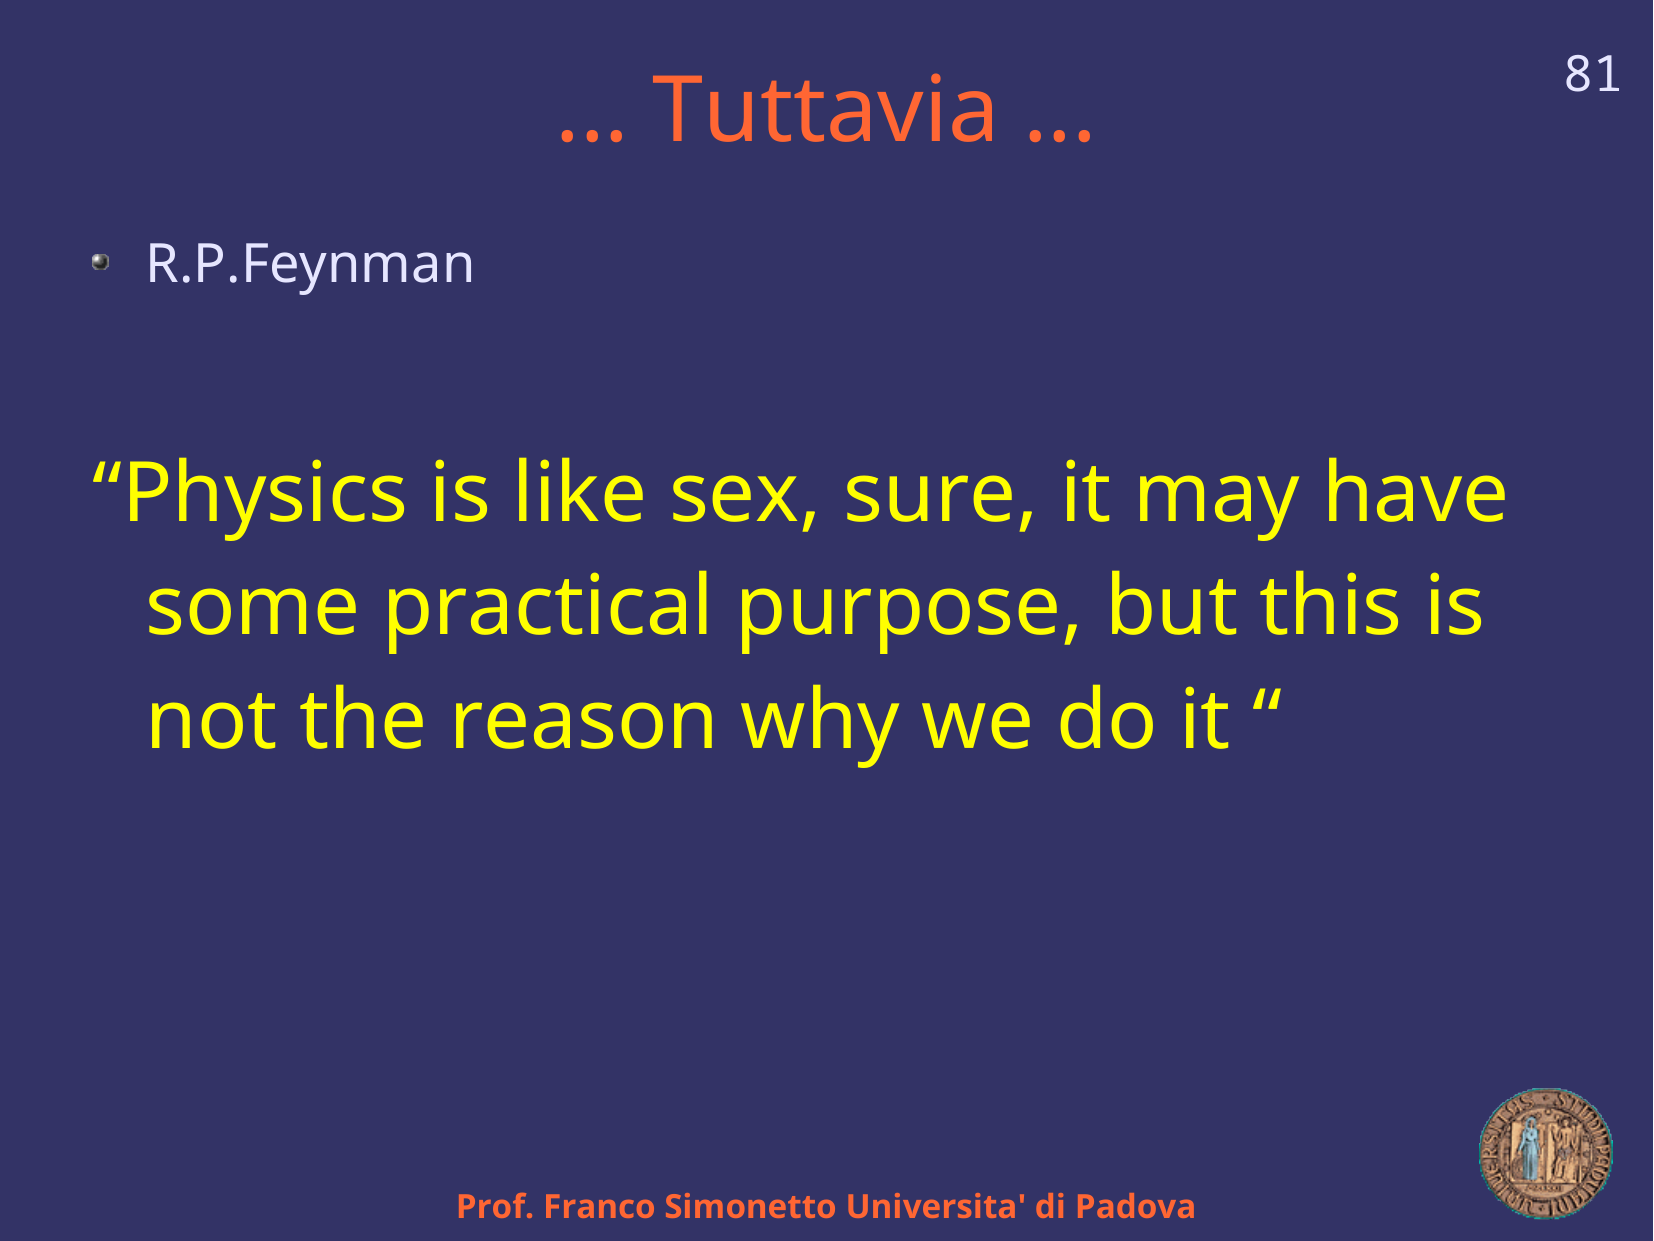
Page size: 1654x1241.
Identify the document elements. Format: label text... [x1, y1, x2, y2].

picture [1479, 1087, 1613, 1221]
list R.P.Feynman “Physics is like sex, sure, it may have some practical purpose, but this is not the reason why we do it “ [75, 225, 1563, 1119]
title ... Tuttavia ... [82, 55, 1571, 156]
